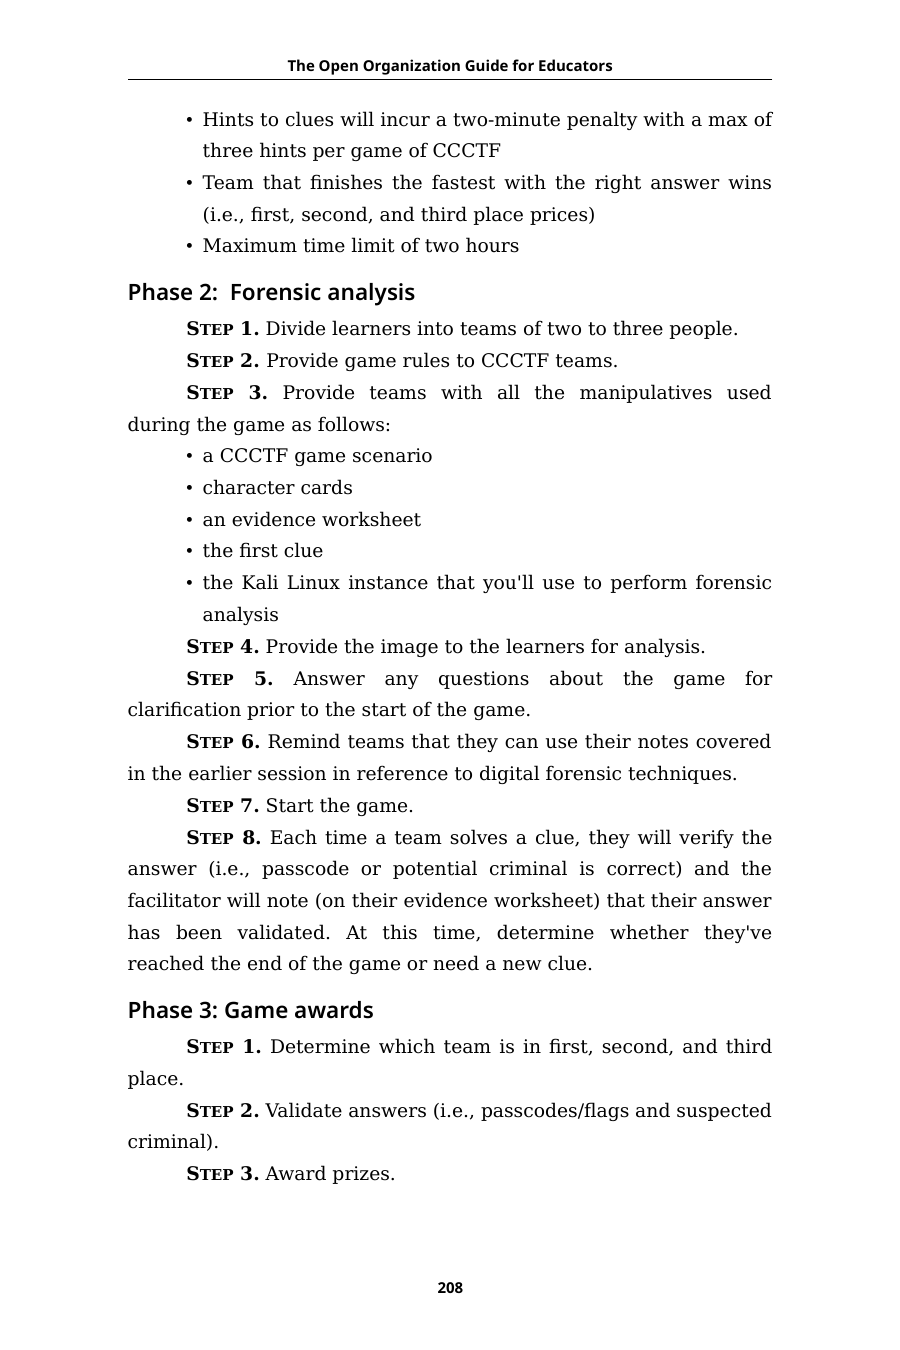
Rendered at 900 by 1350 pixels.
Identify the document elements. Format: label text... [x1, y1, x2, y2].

list Hints to clues will incur a two-minute penalty with a max of three hints per game of CCCTF [186, 109, 772, 162]
text Step 2. Validate answers (i.e., passcodes/flags and suspected criminal). [127, 1099, 772, 1153]
text Step 6. Remind teams that they can use their notes covered in the earlier session in reference to digital forensic techniques. [127, 731, 772, 785]
text Step 1. Determine which team is in first, second, and third place. [127, 1036, 772, 1090]
list character cards [186, 477, 772, 499]
text Step 4. Provide the image to the learners for analysis. [127, 636, 772, 658]
text Step 1. Divide learners into teams of two to three people. [127, 318, 772, 340]
list Maximum time limit of two hours [186, 235, 772, 257]
list Team that finishes the fastest with the right answer wins (i.e., first, second, and third place prices) [186, 172, 772, 226]
text Step 2. Provide game rules to CCCTF teams. [127, 350, 772, 372]
subtitle Phase 2: Forensic analysis [127, 279, 772, 306]
list the first clue [186, 541, 772, 562]
text Step 8. Each time a team solves a clue, they will verify the answer (i.e., passcode or potential criminal is correct) and the facilitator will note (on their evidence worksheet) that their answer has been validated. At this time, determine whether they've reached the end of the game or need a new clue. [127, 827, 772, 975]
text Step 3. Provide teams with all the manipulatives used during the game as follows: [127, 382, 772, 436]
list a CCCTF game scenario [186, 446, 772, 467]
subtitle Phase 3: Game awards [127, 998, 772, 1023]
list the Kali Linux instance that you'll use to perform forensic analysis [186, 572, 772, 626]
text Step 3. Award prizes. [127, 1163, 772, 1185]
text Step 5. Answer any questions about the game for clarification prior to the start of the game. [127, 667, 772, 721]
list an evidence worksheet [186, 509, 772, 531]
text Step 7. Start the game. [127, 794, 772, 817]
